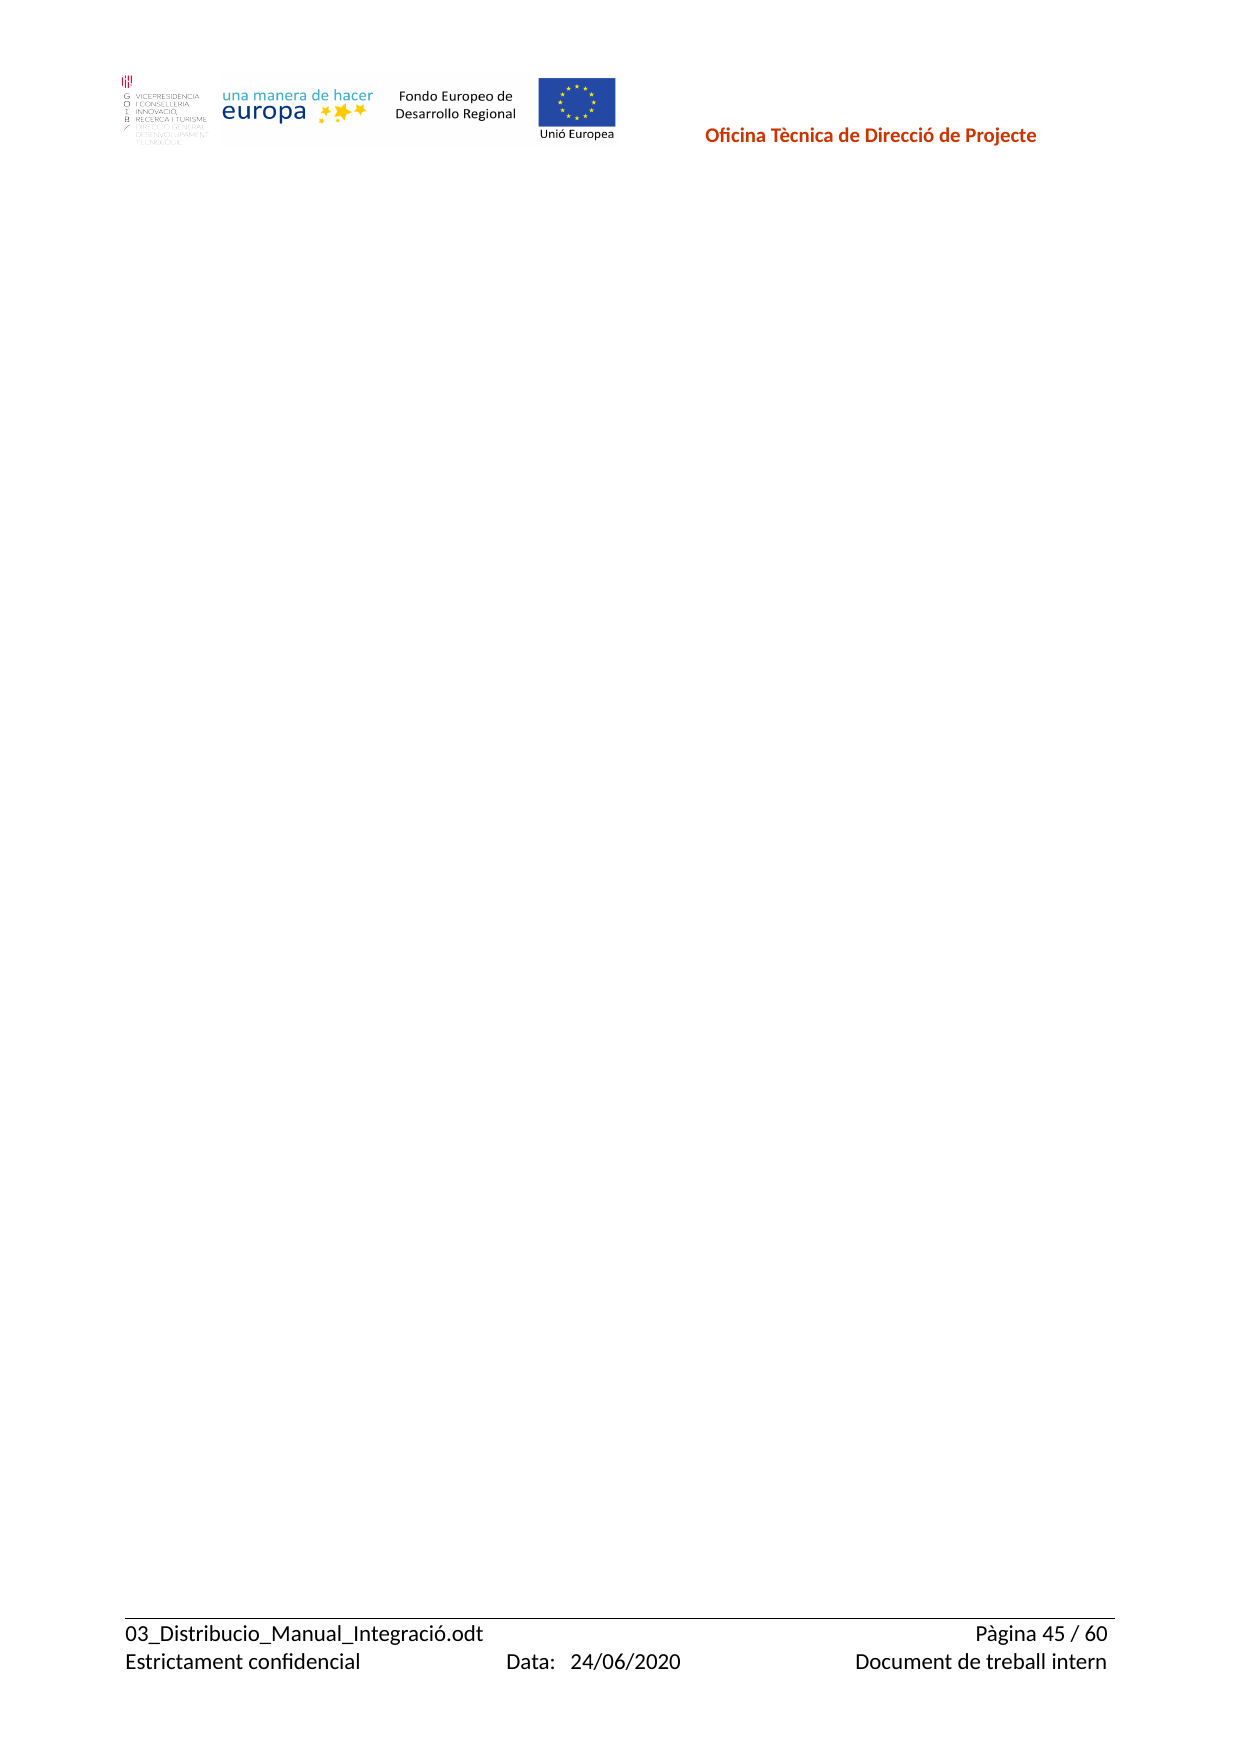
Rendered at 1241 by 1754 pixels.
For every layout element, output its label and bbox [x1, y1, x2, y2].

picture [118, 73, 213, 147]
picture [219, 73, 621, 147]
